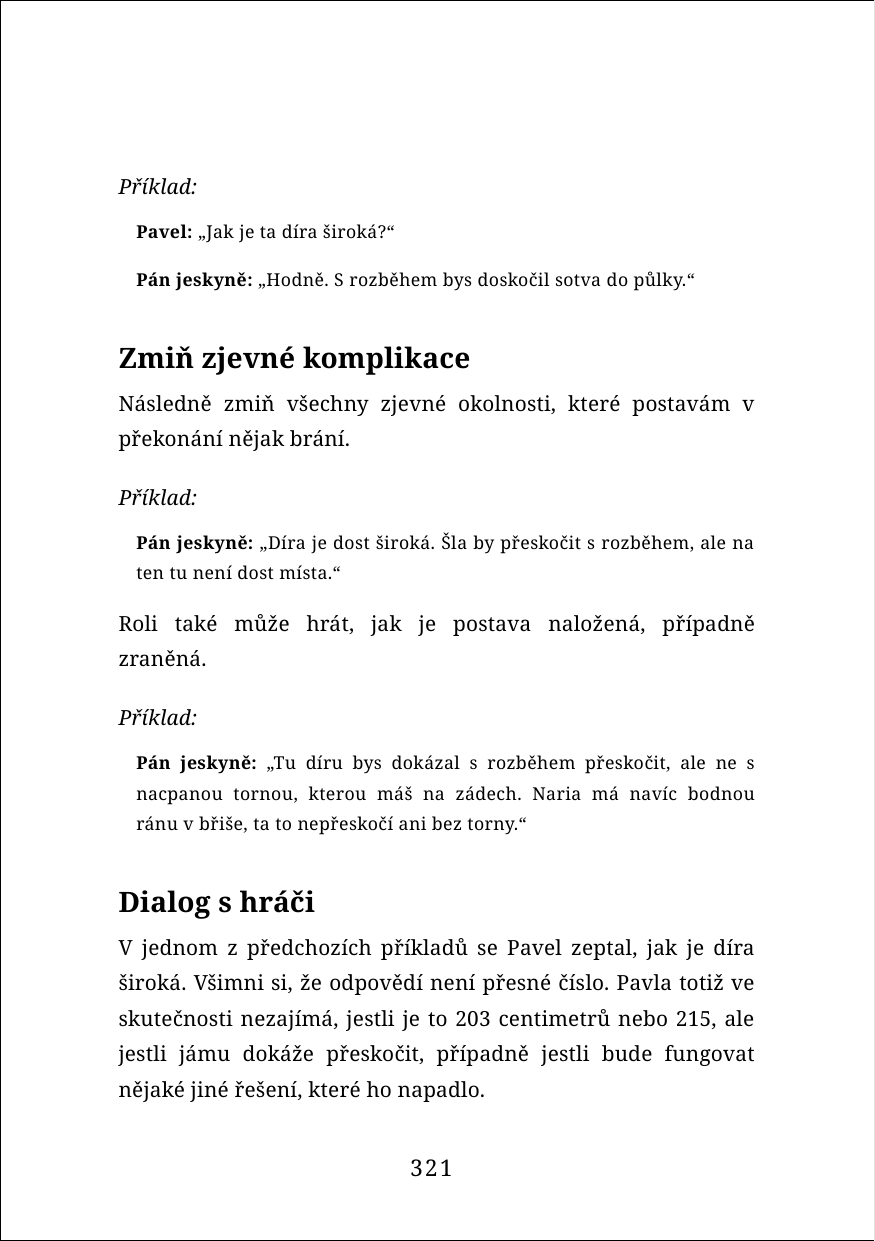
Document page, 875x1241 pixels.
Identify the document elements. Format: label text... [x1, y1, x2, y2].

text Příklad: [118, 172, 756, 200]
text Příklad: [118, 483, 756, 512]
text V jednom z předchozích příkladů se Pavel zeptal, jak je díra široká. Všimni si, že odpovědí není přesné číslo. Pavla totiž ve skutečnosti nezajímá, jestli je to 203 centimetrů nebo 215, ale jestli jámu dokáže přeskočit, případně jestli bude fungovat nějaké jiné řešení, které ho napadlo. [118, 933, 756, 1103]
text Příklad: [118, 703, 756, 732]
text Následně zmiň všechny zjevné okolnosti, které postavám v překonání nějak brání. [118, 389, 756, 453]
subtitle Dialog s hráči [118, 883, 756, 921]
text Pán jeskyně: „Díra je dost široká. Šla by přeskočit s rozběhem, ale na ten tu není dost místa.“ [136, 531, 756, 585]
text Pán jeskyně: „Tu díru bys dokázal s rozběhem přeskočit, ale ne s nacpanou tornou, kterou máš na zádech. Naria má navíc bodnou ránu v břiše, ta to nepřeskočí ani bez torny.“ [136, 751, 756, 835]
text Pavel: „Jak je ta díra široká?“ [136, 219, 756, 243]
text Roli také může hrát, jak je postava naložená, případně zraněná. [118, 609, 756, 673]
text Pán jeskyně: „Hodně. S rozběhem bys doskočil sotva do půlky.“ [136, 267, 756, 291]
subtitle Zmiň zjevné komplikace [118, 338, 756, 377]
